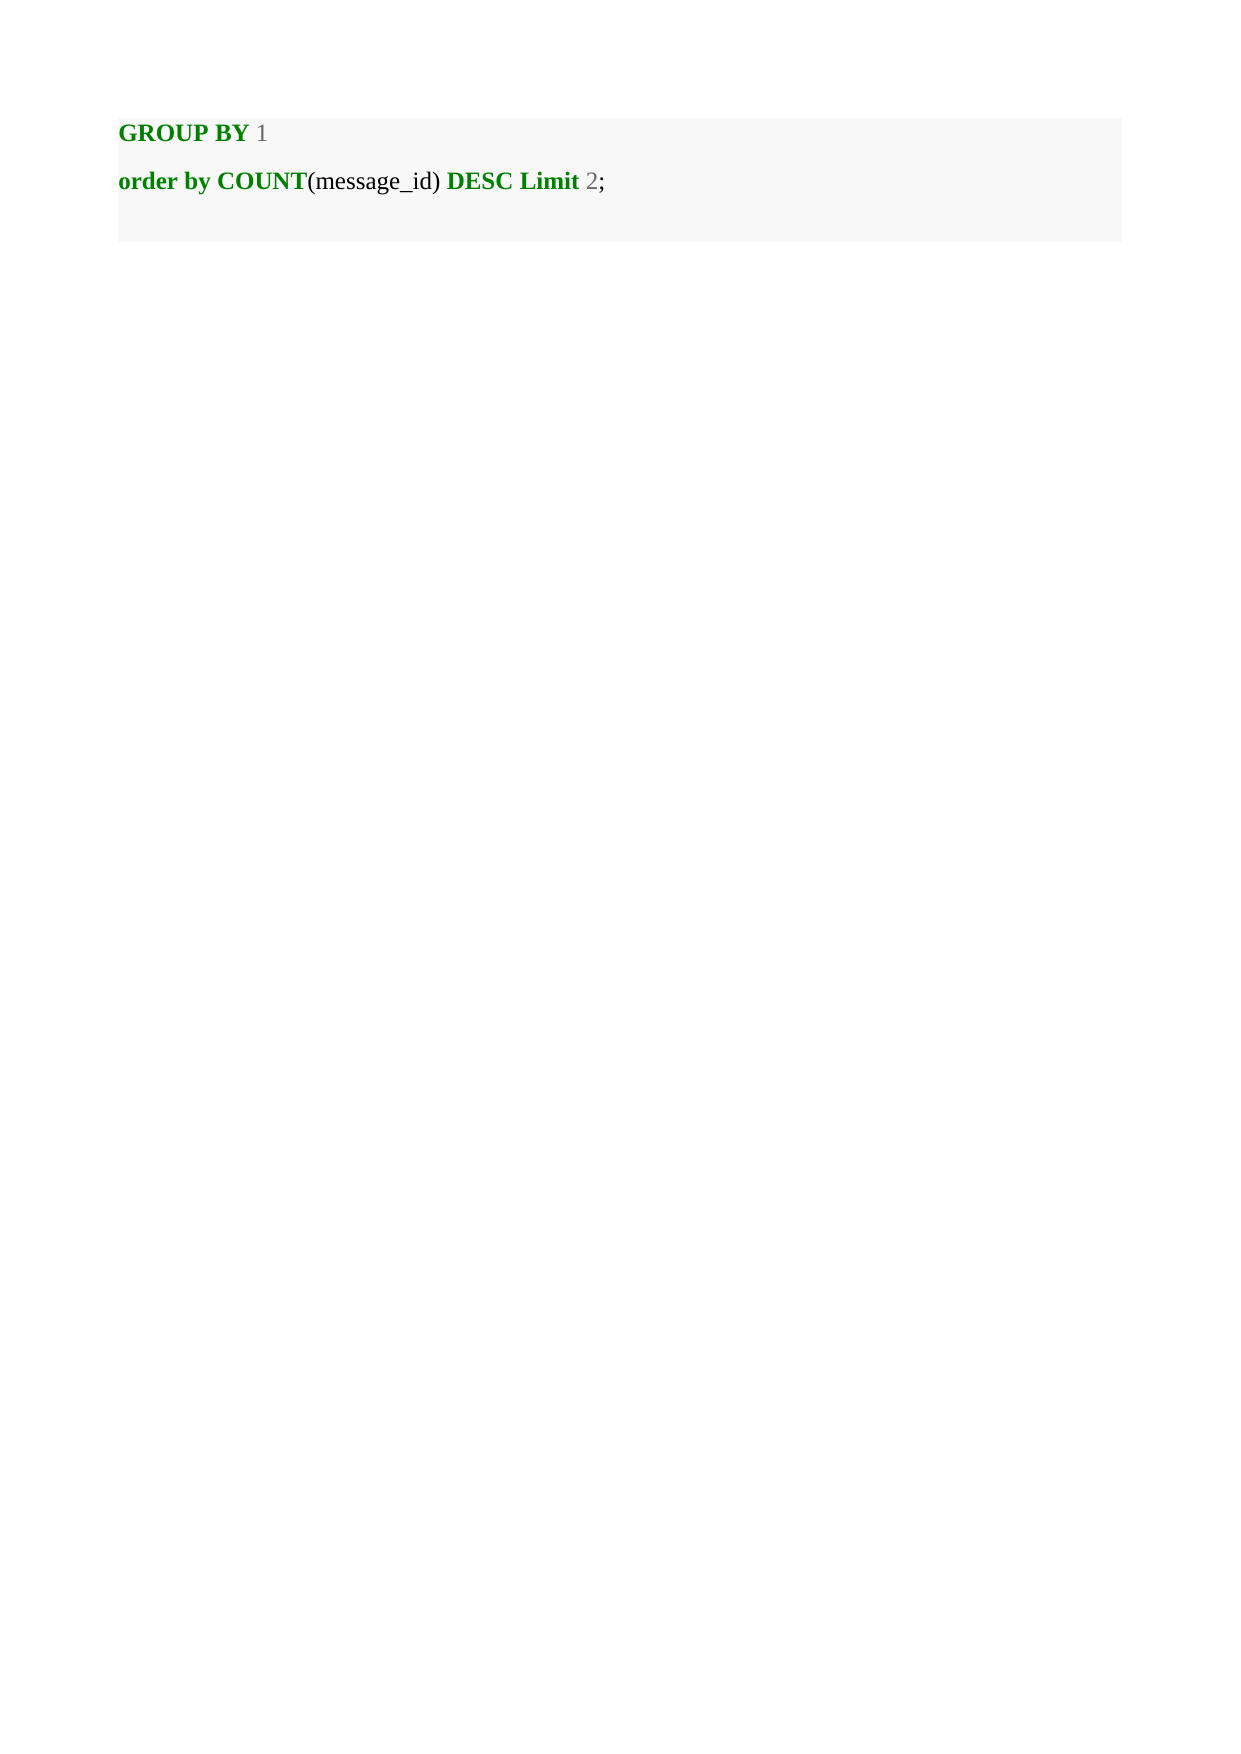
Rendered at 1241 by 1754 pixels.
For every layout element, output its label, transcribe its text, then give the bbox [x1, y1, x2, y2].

text order by COUNT(message_id) DESC Limit 2; [118, 166, 1122, 194]
text GROUP BY 1 [118, 118, 1122, 147]
